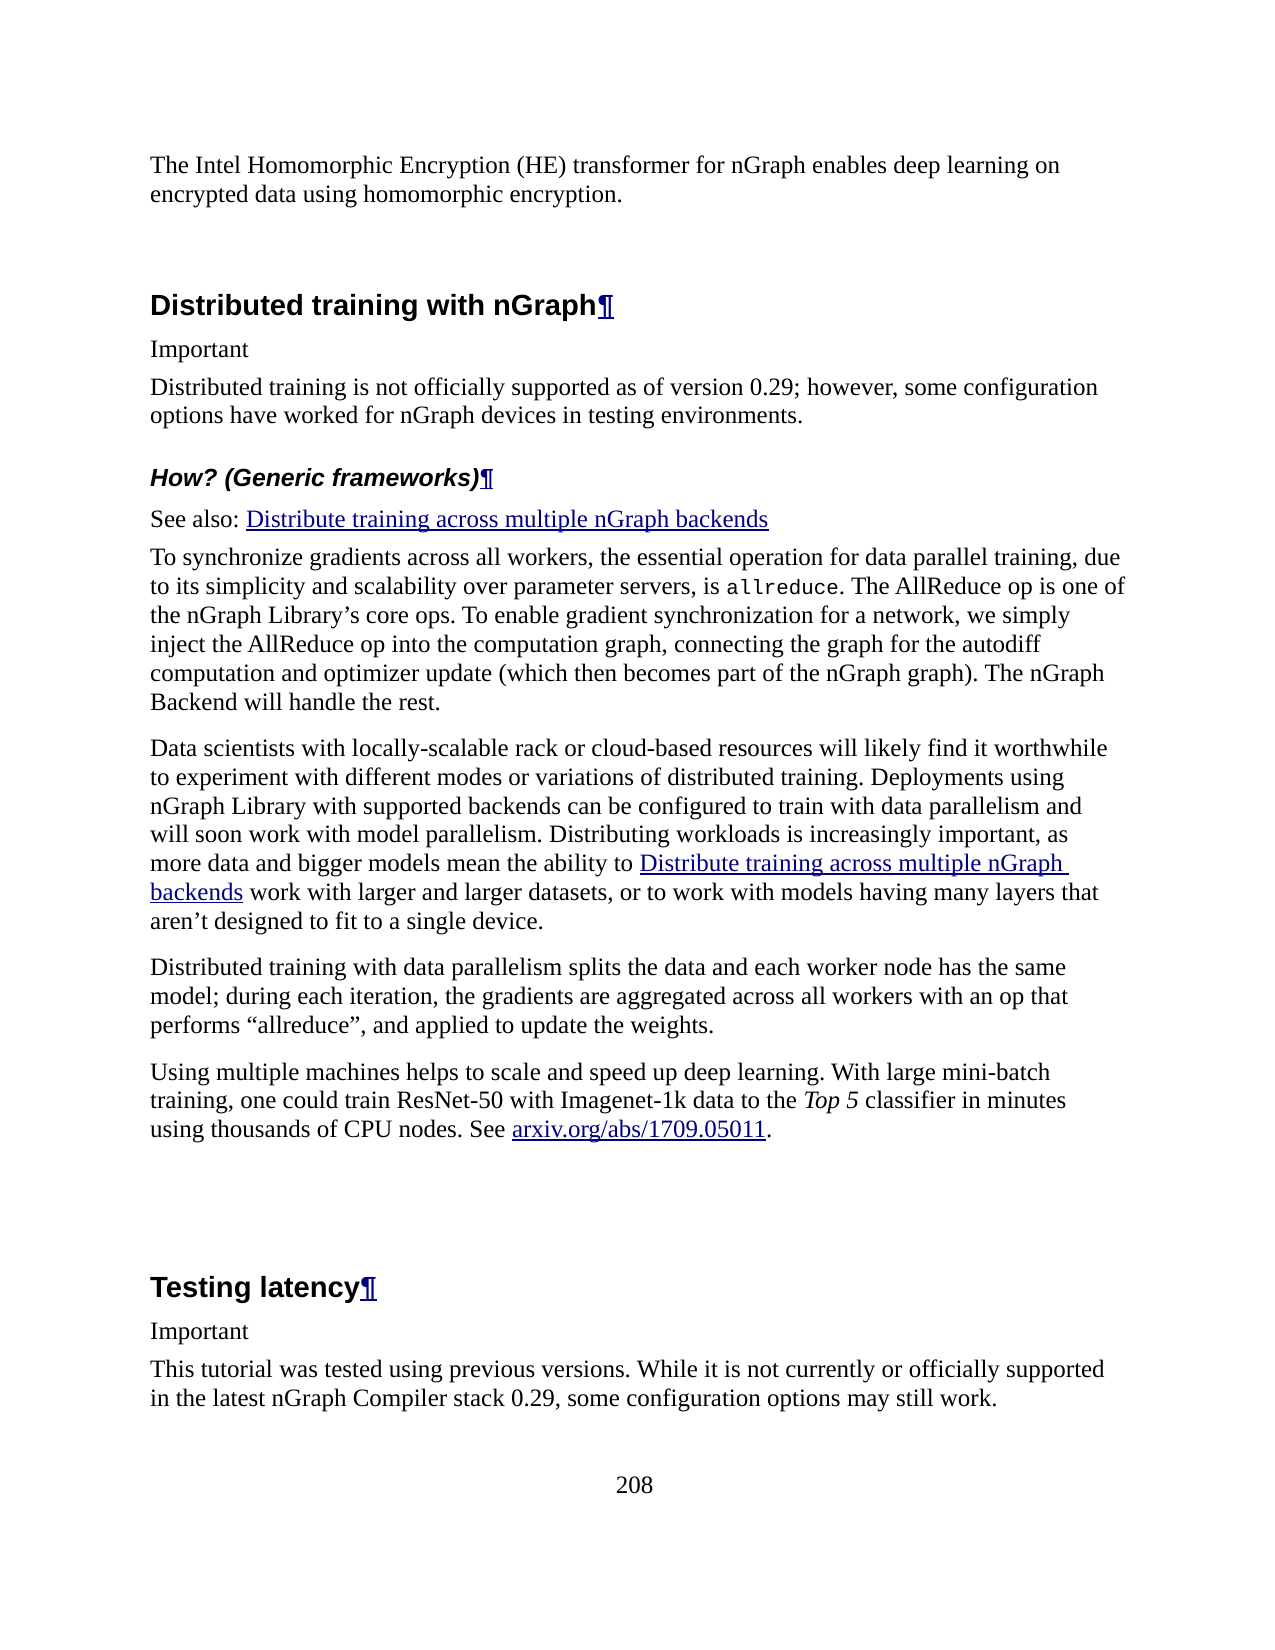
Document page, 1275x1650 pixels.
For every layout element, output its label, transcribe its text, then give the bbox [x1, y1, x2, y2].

text Distributed training with data parallelism splits the data and each worker node has the same model; during each iteration, the gradients are aggregated across all workers with an op that performs “allreduce”, and applied to update the weights. [150, 952, 1125, 1039]
subtitle Testing latency¶ [150, 1270, 1125, 1304]
text This tutorial was tested using previous versions. While it is not currently or officially supported in the latest nGraph Compiler stack 0.29, some configuration options may still work. [150, 1354, 1125, 1411]
text The Intel Homomorphic Encryption (HE) transformer for nGraph enables deep learning on encrypted data using homomorphic encryption. [150, 150, 1125, 207]
text To synchronize gradients across all workers, the essential operation for data parallel training, due to its simplicity and scalability over parameter servers, is allreduce. The AllReduce op is one of the nGraph Library’s core ops. To enable gradient synchronization for a network, we simply inject the AllReduce op into the computation graph, connecting the graph for the autodiff computation and optimizer update (which then becomes part of the nGraph graph). The nGraph Backend will handle the rest. [150, 542, 1125, 715]
text Important [150, 1316, 1125, 1345]
subtitle How? (Generic frameworks)¶ [150, 463, 1125, 492]
text Distributed training is not officially supported as of version 0.29; however, some configuration options have worked for nGraph devices in testing environments. [150, 372, 1125, 429]
text Important [150, 334, 1125, 363]
subtitle Distributed training with nGraph¶ [150, 288, 1125, 322]
text Data scientists with locally-scalable rack or cloud-based resources will likely find it worthwhile to experiment with different modes or variations of distributed training. Deployments using nGraph Library with supported backends can be configured to train with data parallelism and will soon work with model parallelism. Distributing workloads is increasingly important, as more data and bigger models mean the ability to Distribute training across multiple nGraph backends work with larger and larger datasets, or to work with models having many layers that aren’t designed to fit to a single device. [150, 733, 1125, 934]
text See also: Distribute training across multiple nGraph backends [150, 504, 1125, 533]
text Using multiple machines helps to scale and speed up deep learning. With large mini-batch training, one could train ResNet-50 with Imagenet-1k data to the Top 5 classifier in minutes using thousands of CPU nodes. See arxiv.org/abs/1709.05011. [150, 1057, 1125, 1143]
